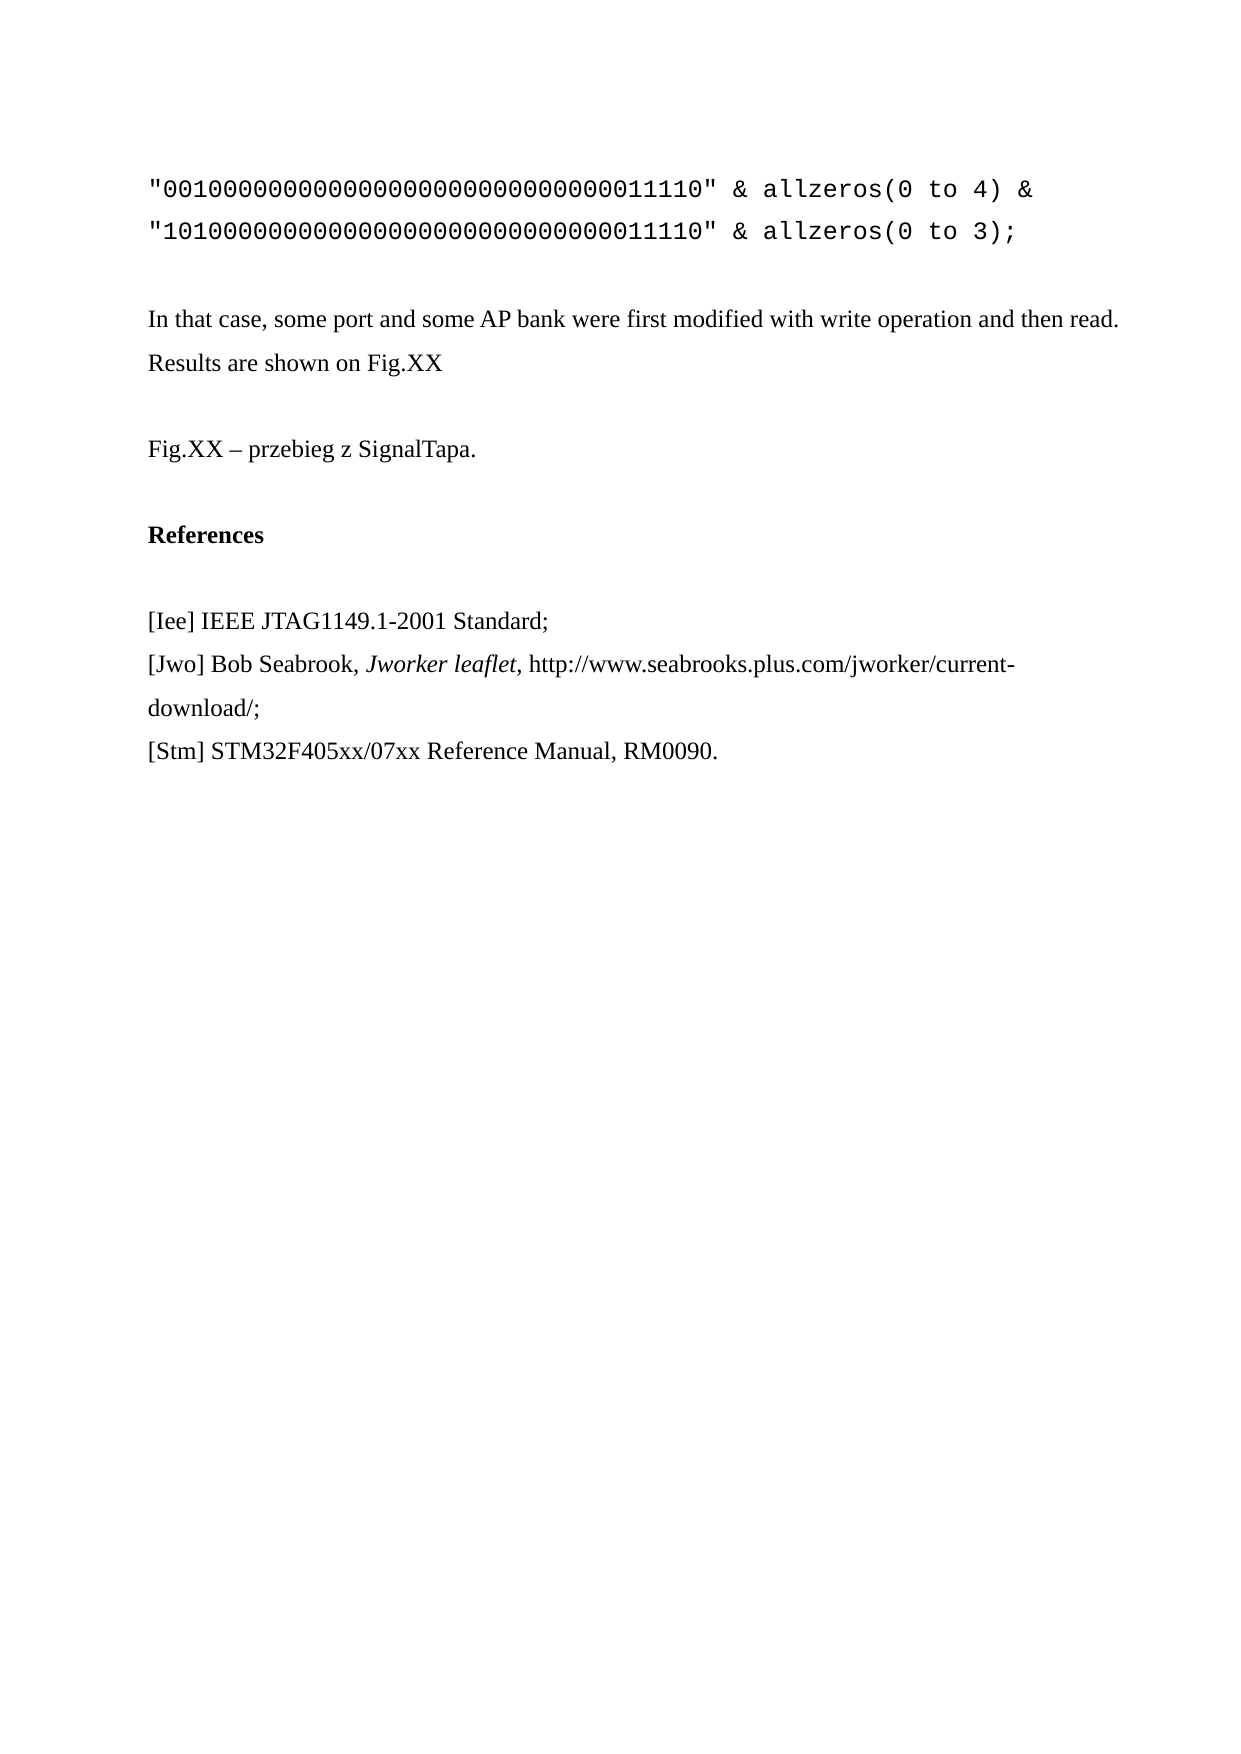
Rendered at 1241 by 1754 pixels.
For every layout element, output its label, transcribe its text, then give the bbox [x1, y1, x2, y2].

text "001000000000000000000000000000011110" & allzeros(0 to 4) & "101000000000000000000000000000011110" & allzeros(0 to 3); [148, 176, 1122, 247]
text Fig.XX – przebieg z SignalTapa. [148, 434, 1122, 463]
text In that case, some port and some AP bank were first modified with write operation and then read. Results are shown on Fig.XX [148, 304, 1122, 376]
text [Stm] STM32F405xx/07xx Reference Manual, RM0090. [148, 736, 1122, 764]
text [Jwo] Bob Seabrook, Jworker leaflet, http://www.seabrooks.plus.com/jworker/current-download/; [148, 649, 1122, 721]
text References [148, 520, 1122, 549]
text [Iee] IEEE JTAG1149.1-2001 Standard; [148, 606, 1122, 635]
